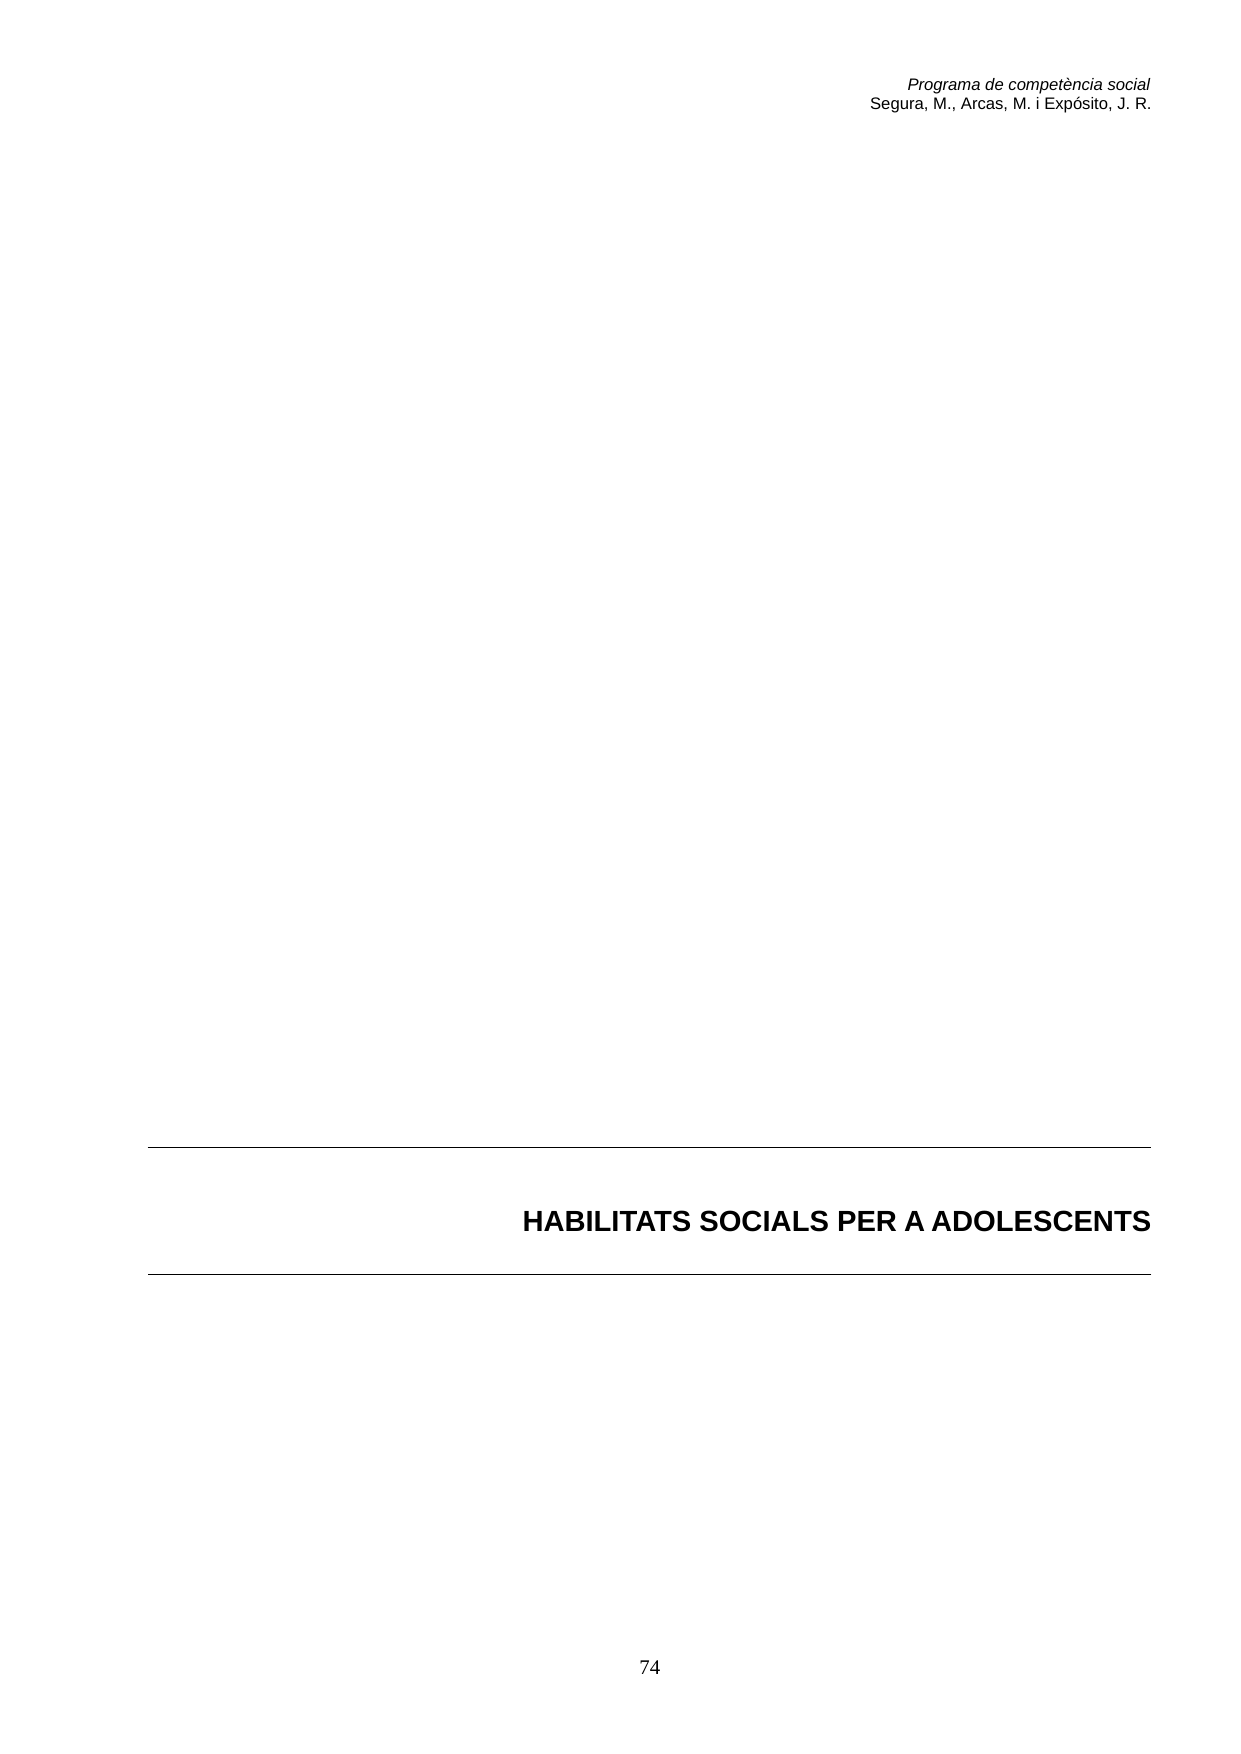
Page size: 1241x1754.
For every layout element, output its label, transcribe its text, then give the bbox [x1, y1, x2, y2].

subtitle HABILITATS SOCIALS PER A ADOLESCENTS [148, 1204, 1151, 1237]
